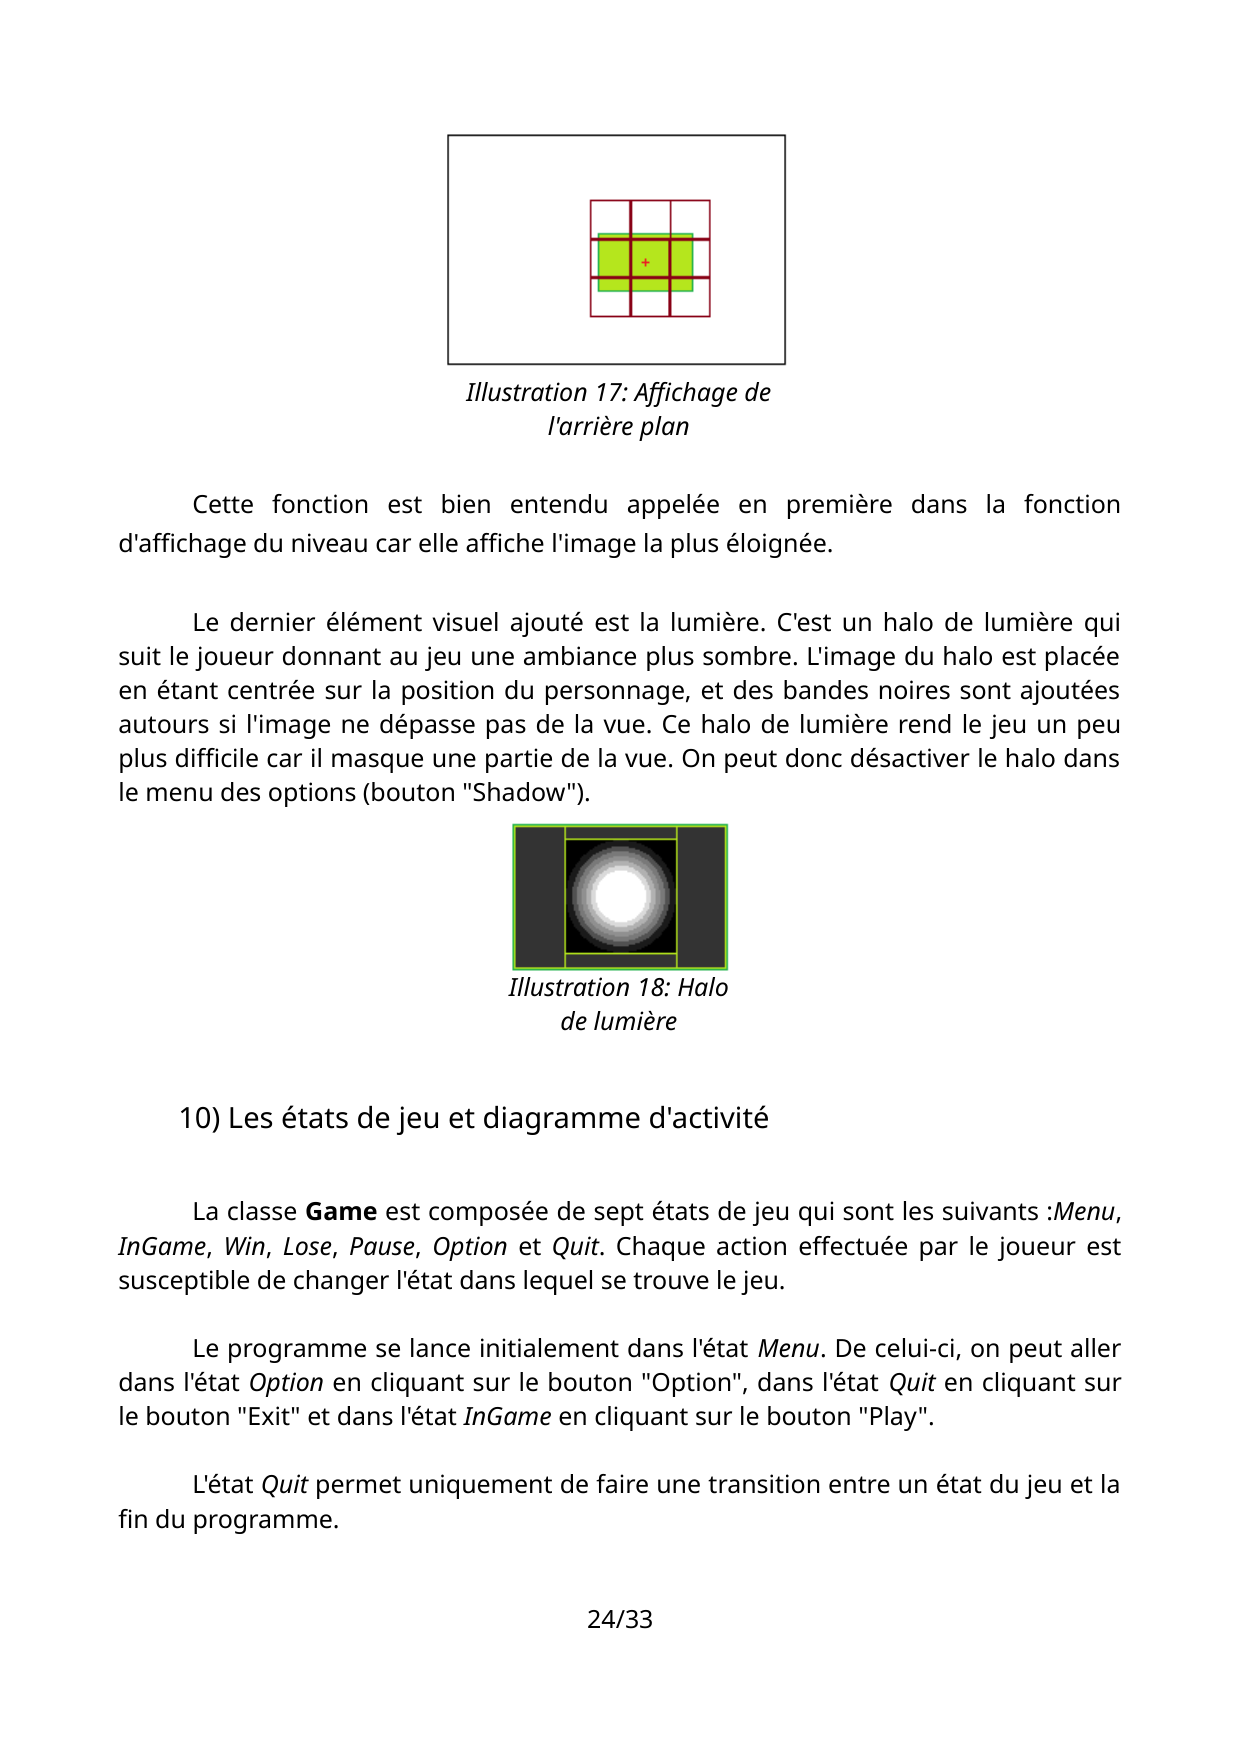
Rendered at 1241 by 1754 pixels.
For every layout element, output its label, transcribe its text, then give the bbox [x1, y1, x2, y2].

text L'état Quit permet uniquement de faire une transition entre un état du jeu et la fin du programme. [118, 1467, 1122, 1535]
text Cette fonction est bien entendu appelée en première dans la fonction d'affichage du niveau car elle affiche l'image la plus éloignée. [118, 487, 1122, 560]
text Illustration 17: Affichage de l'arrière plan [447, 375, 794, 443]
subtitle 10) Les états de jeu et diagramme d'activité [118, 1097, 1122, 1137]
text Illustration 18: Halo de lumière [508, 971, 732, 1038]
text Le programme se lance initialement dans l'état Menu. De celui-ci, on peut aller dans l'état Option en cliquant sur le bouton "Option", dans l'état Quit en cliquant sur le bouton "Exit" et dans l'état InGame en cliquant sur le bouton "Play". [118, 1331, 1122, 1433]
text Le dernier élément visuel ajouté est la lumière. C'est un halo de lumière qui suit le joueur donnant au jeu une ambiance plus sombre. L'image du halo est placée en étant centrée sur la position du personnage, et des bandes noires sont ajoutées autours si l'image ne dépasse pas de la vue. Ce halo de lumière rend le jeu un peu plus difficile car il masque une partie de la vue. On peut donc désactiver le halo dans le menu des options (bouton "Shadow"). [118, 604, 1122, 809]
text La classe Game est composée de sept états de jeu qui sont les suivants :Menu, InGame, Win, Lose, Pause, Option et Quit. Chaque action effectuée par le joueur est susceptible de changer l'état dans lequel se trouve le jeu. [118, 1189, 1122, 1297]
